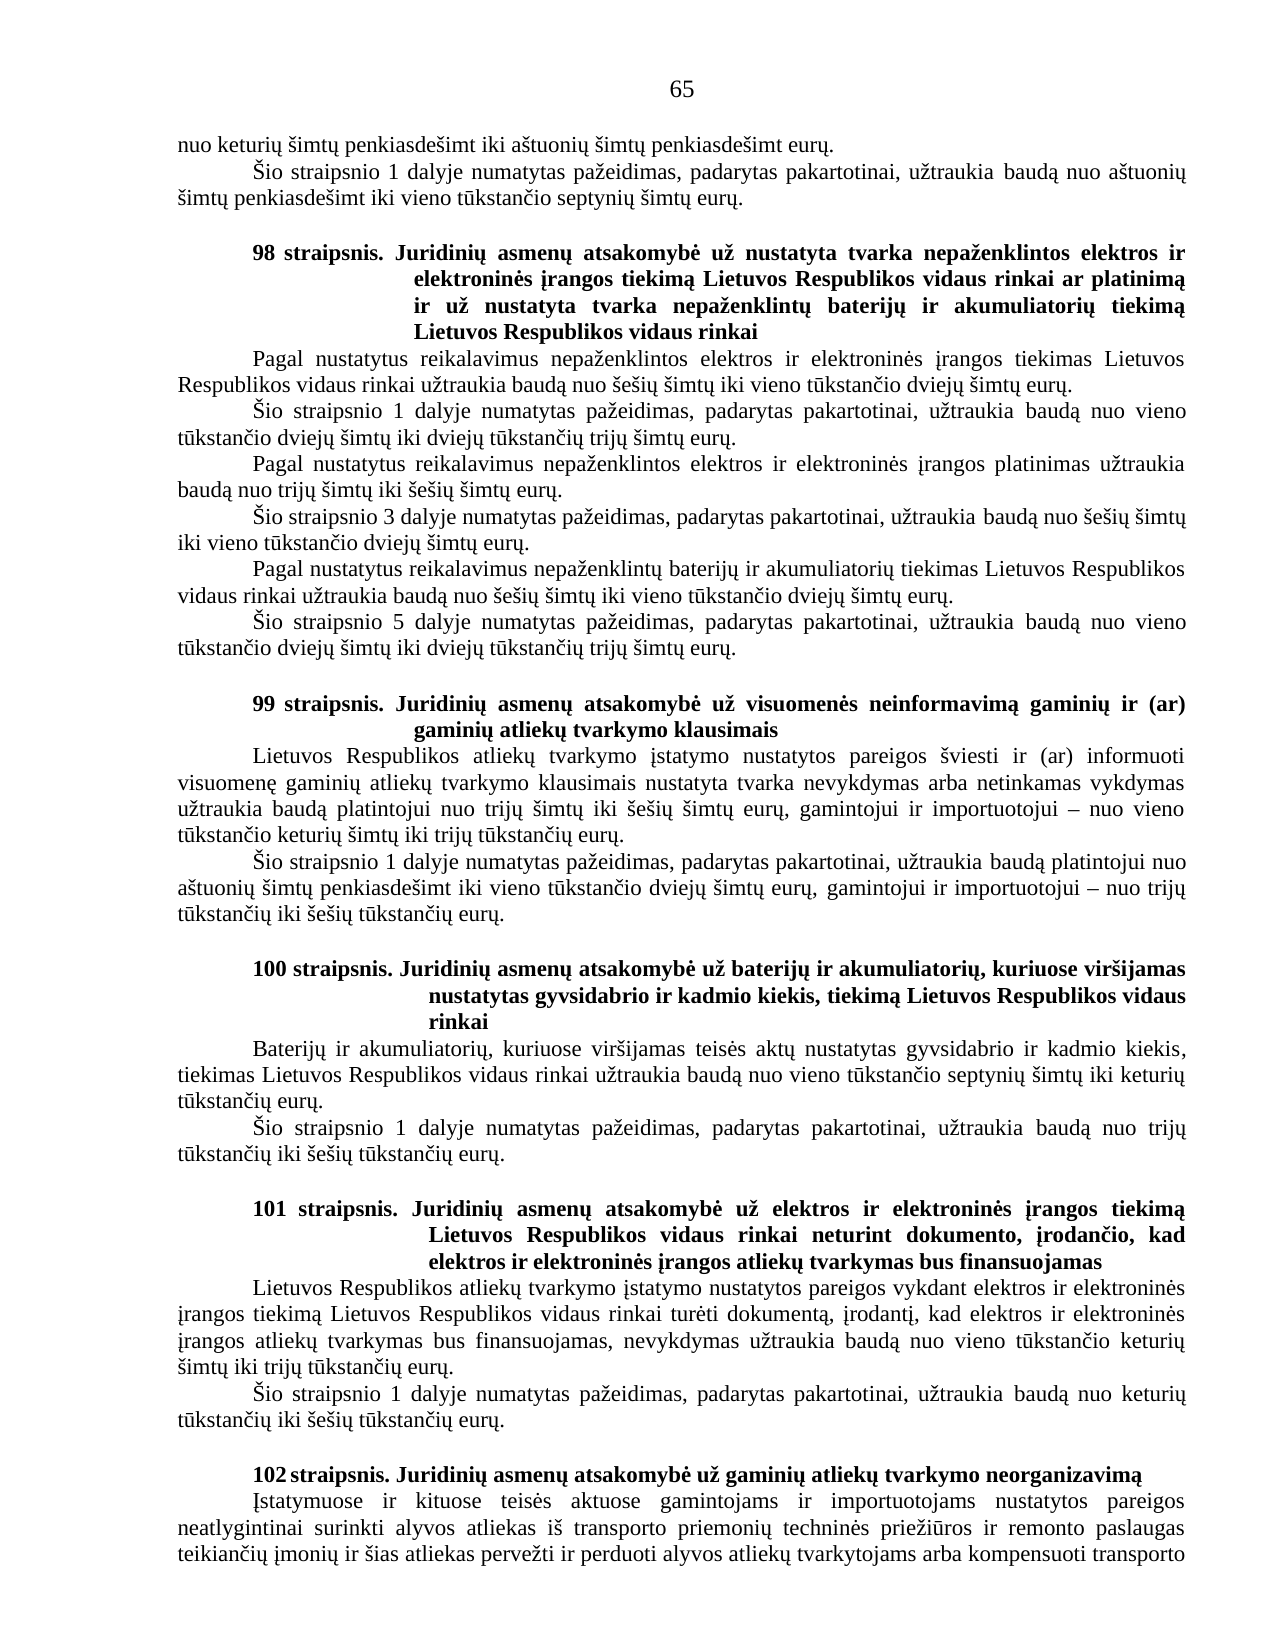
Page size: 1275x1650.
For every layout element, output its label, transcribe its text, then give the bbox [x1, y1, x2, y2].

text Įstatymuose ir kituose teisės aktuose gamintojams ir importuotojams nustatytos pareigos neatlygintinai surinkti alyvos atliekas iš transporto priemonių techninės priežiūros ir remonto paslaugas teikiančių įmonių ir šias atliekas pervežti ir perduoti alyvos atliekų tvarkytojams arba kompensuoti transporto [177, 1487, 1186, 1566]
text 98 straipsnis. Juridinių asmenų atsakomybė už nustatyta tvarka nepaženklintos elektros ir elektroninės įrangos tiekimą Lietuvos Respublikos vidaus rinkai ar platinimą ir už nustatyta tvarka nepaženklintų baterijų ir akumuliatorių tiekimą Lietuvos Respublikos vidaus rinkai [252, 239, 1186, 344]
text Pagal nustatytus reikalavimus nepaženklintos elektros ir elektroninės įrangos tiekimas Lietuvos Respublikos vidaus rinkai užtraukia baudą nuo šešių šimtų iki vieno tūkstančio dviejų šimtų eurų. [177, 344, 1186, 397]
text Pagal nustatytus reikalavimus nepaženklintos elektros ir elektroninės įrangos platinimas užtraukia baudą nuo trijų šimtų iki šešių šimtų eurų. [177, 450, 1186, 503]
text Šio straipsnio 1 dalyje numatytas pažeidimas, padarytas pakartotinai, užtraukia baudą platintojui nuo aštuonių šimtų penkiasdešimt iki vieno tūkstančio dviejų šimtų eurų, gamintojui ir importuotojui – nuo trijų tūkstančių iki šešių tūkstančių eurų. [177, 848, 1186, 927]
text Šio straipsnio 5 dalyje numatytas pažeidimas, padarytas pakartotinai, užtraukia baudą nuo vieno tūkstančio dviejų šimtų iki dviejų tūkstančių trijų šimtų eurų. [177, 608, 1186, 661]
text Šio straipsnio 1 dalyje numatytas pažeidimas, padarytas pakartotinai, užtraukia baudą nuo vieno tūkstančio dviejų šimtų iki dviejų tūkstančių trijų šimtų eurų. [177, 397, 1186, 450]
text Šio straipsnio 3 dalyje numatytas pažeidimas, padarytas pakartotinai, užtraukia baudą nuo šešių šimtų iki vieno tūkstančio dviejų šimtų eurų. [177, 503, 1186, 555]
text Šio straipsnio 1 dalyje numatytas pažeidimas, padarytas pakartotinai, užtraukia baudą nuo keturių tūkstančių iki šešių tūkstančių eurų. [177, 1379, 1186, 1432]
text 100 straipsnis. Juridinių asmenų atsakomybė už baterijų ir akumuliatorių, kuriuose viršijamas nustatytas gyvsidabrio ir kadmio kiekis, tiekimą Lietuvos Respublikos vidaus rinkai [252, 956, 1186, 1034]
text Šio straipsnio 1 dalyje numatytas pažeidimas, padarytas pakartotinai, užtraukia baudą nuo aštuonių šimtų penkiasdešimt iki vieno tūkstančio septynių šimtų eurų. [177, 158, 1186, 210]
text Baterijų ir akumuliatorių, kuriuose viršijamas teisės aktų nustatytas gyvsidabrio ir kadmio kiekis, tiekimas Lietuvos Respublikos vidaus rinkai užtraukia baudą nuo vieno tūkstančio septynių šimtų iki keturių tūkstančių eurų. [177, 1034, 1186, 1114]
text Lietuvos Respublikos atliekų tvarkymo įstatymo nustatytos pareigos šviesti ir (ar) informuoti visuomenę gaminių atliekų tvarkymo klausimais nustatyta tvarka nevykdymas arba netinkamas vykdymas užtraukia baudą platintojui nuo trijų šimtų iki šešių šimtų eurų, gamintojui ir importuotojui – nuo vieno tūkstančio keturių šimtų iki trijų tūkstančių eurų. [177, 742, 1186, 848]
text Šio straipsnio 1 dalyje numatytas pažeidimas, padarytas pakartotinai, užtraukia baudą nuo trijų tūkstančių iki šešių tūkstančių eurų. [177, 1114, 1186, 1166]
text 101 straipsnis. Juridinių asmenų atsakomybė už elektros ir elektroninės įrangos tiekimą Lietuvos Respublikos vidaus rinkai neturint dokumento, įrodančio, kad elektros ir elektroninės įrangos atliekų tvarkymas bus finansuojamas [252, 1195, 1186, 1274]
text 102 straipsnis. Juridinių asmenų atsakomybė už gaminių atliekų tvarkymo neorganizavimą [252, 1461, 1186, 1487]
text Lietuvos Respublikos atliekų tvarkymo įstatymo nustatytos pareigos vykdant elektros ir elektroninės įrangos tiekimą Lietuvos Respublikos vidaus rinkai turėti dokumentą, įrodantį, kad elektros ir elektroninės įrangos atliekų tvarkymas bus finansuojamas, nevykdymas užtraukia baudą nuo vieno tūkstančio keturių šimtų iki trijų tūkstančių eurų. [177, 1274, 1186, 1379]
text nuo keturių šimtų penkiasdešimt iki aštuonių šimtų penkiasdešimt eurų. [177, 131, 1186, 158]
text Pagal nustatytus reikalavimus nepaženklintų baterijų ir akumuliatorių tiekimas Lietuvos Respublikos vidaus rinkai užtraukia baudą nuo šešių šimtų iki vieno tūkstančio dviejų šimtų eurų. [177, 555, 1186, 608]
text 99 straipsnis. Juridinių asmenų atsakomybė už visuomenės neinformavimą gaminių ir (ar) gaminių atliekų tvarkymo klausimais [252, 689, 1186, 742]
